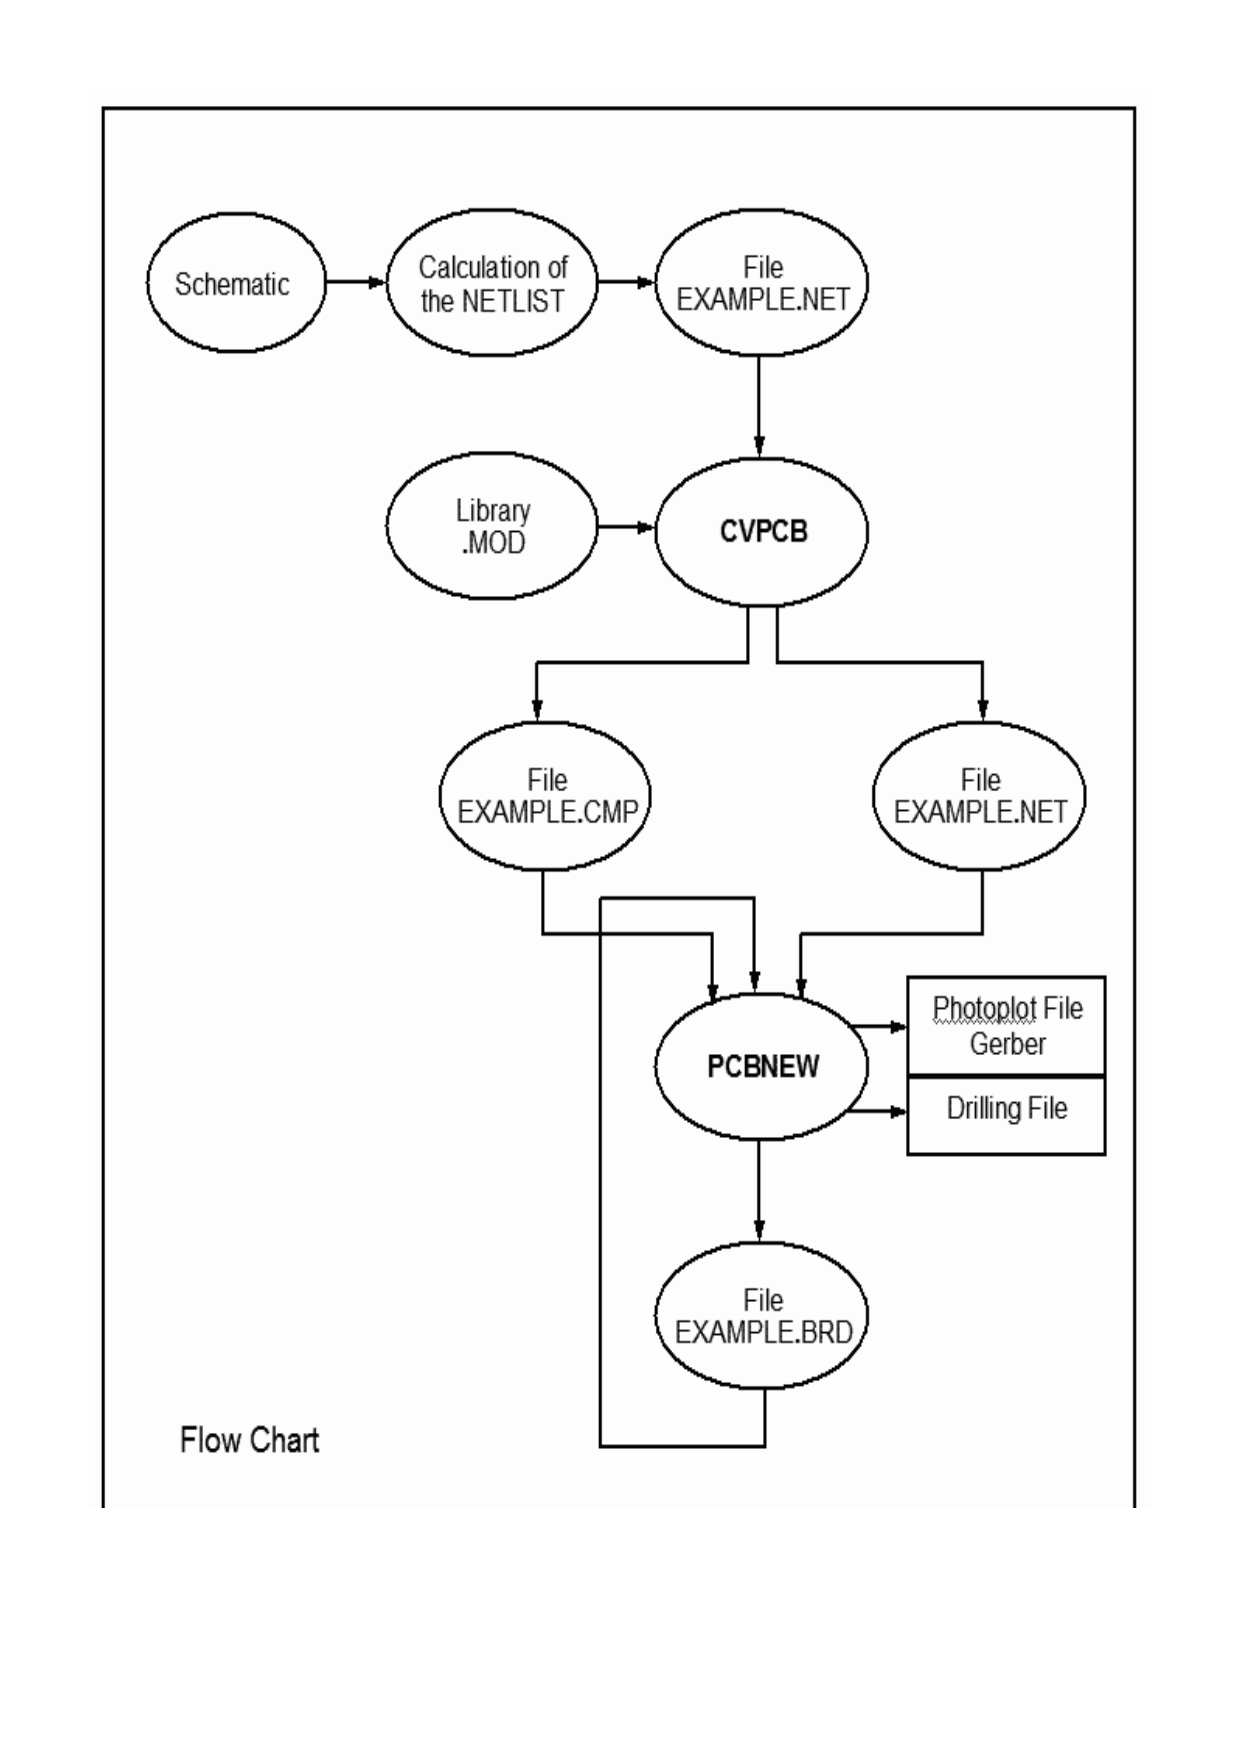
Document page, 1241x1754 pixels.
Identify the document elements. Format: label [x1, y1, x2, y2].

picture [88, 88, 1152, 1508]
